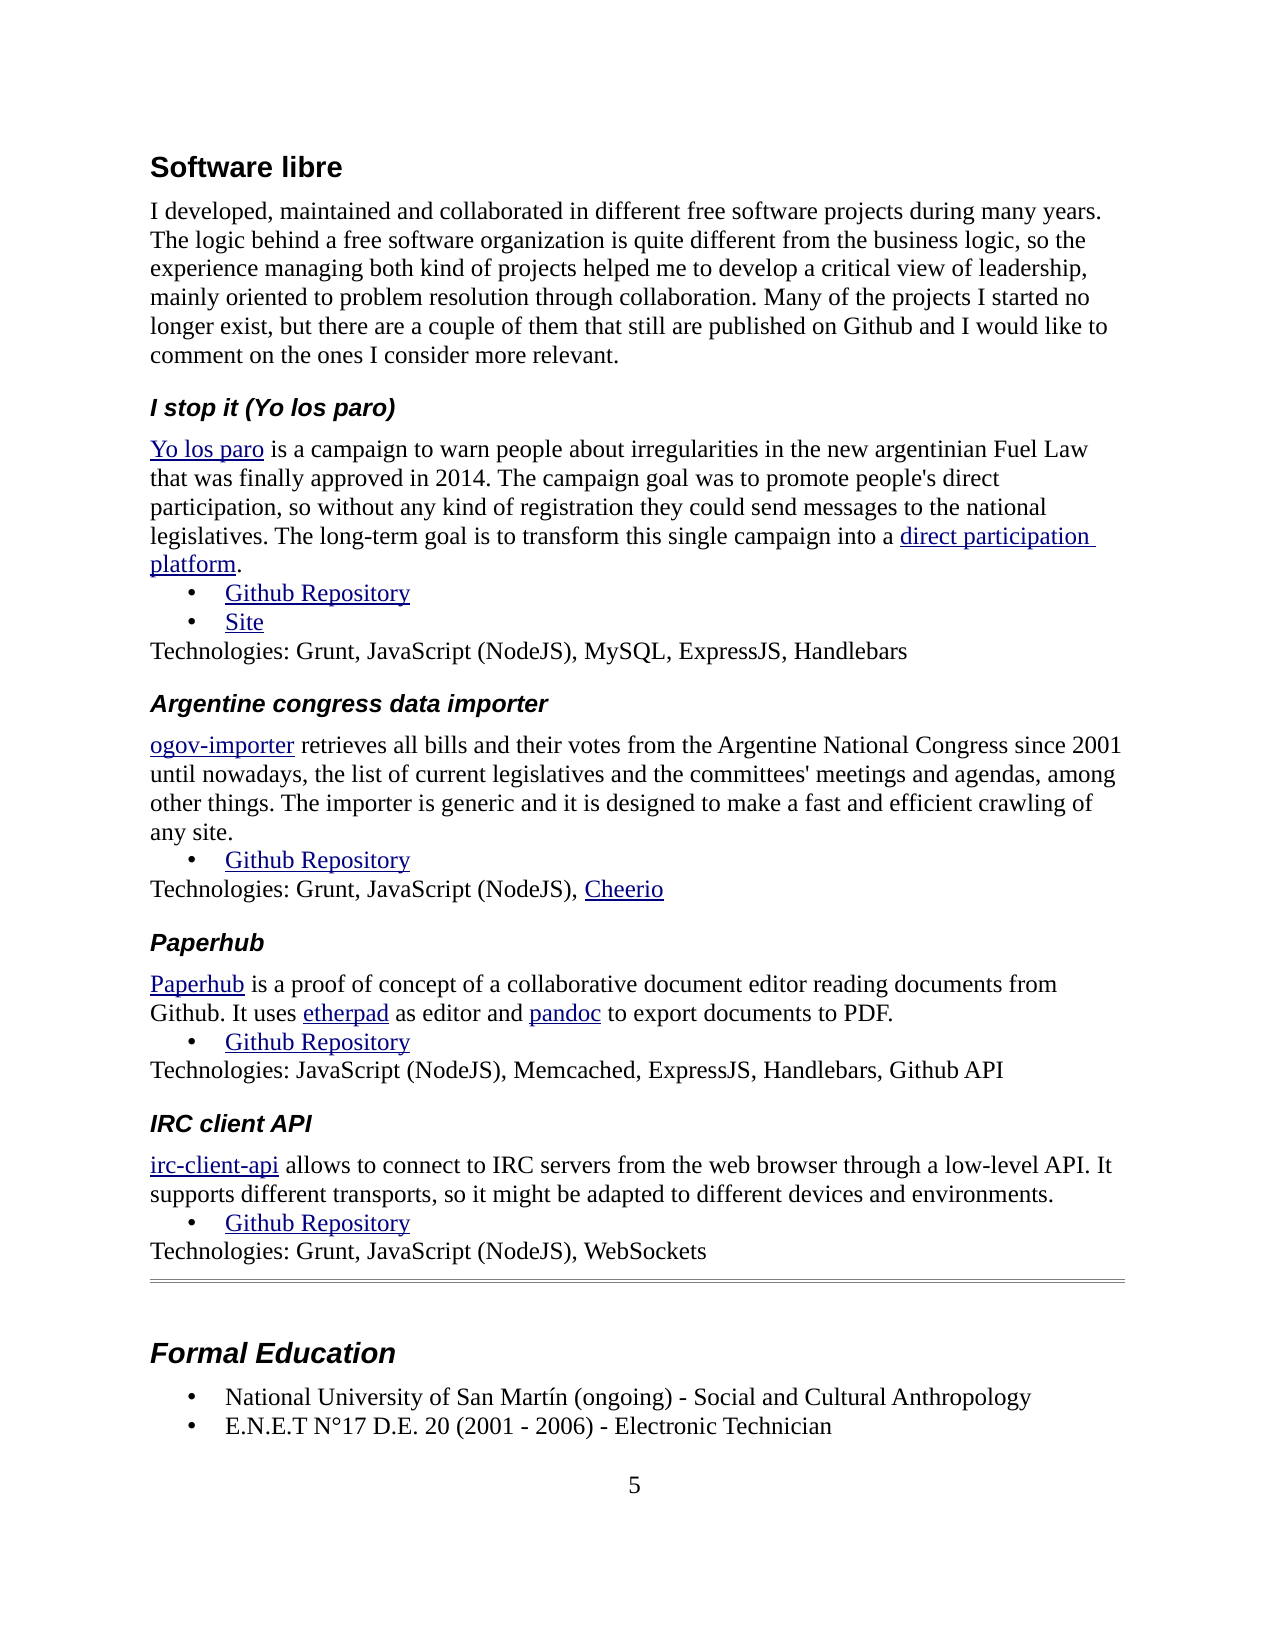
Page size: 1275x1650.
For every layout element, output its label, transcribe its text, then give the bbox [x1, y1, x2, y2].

list Github Repository [187, 578, 1125, 607]
list Site [187, 607, 1125, 636]
text Technologies: Grunt, JavaScript (NodeJS), Cheerio [150, 874, 1125, 903]
list E.N.E.T N°17 D.E. 20 (2001 - 2006) - Electronic Technician [187, 1411, 1125, 1440]
text Technologies: JavaScript (NodeJS), Memcached, ExpressJS, Handlebars, Github API [150, 1055, 1125, 1084]
list National University of San Martín (ongoing) - Social and Cultural Anthropology [187, 1382, 1125, 1411]
text irc-client-api allows to connect to IRC servers from the web browser through a low-level API. It supports different transports, so it might be adapted to different devices and environments. [150, 1150, 1125, 1208]
text Paperhub is a proof of concept of a collaborative document editor reading documents from Github. It uses etherpad as editor and pandoc to export documents to PDF. [150, 969, 1125, 1027]
text I developed, maintained and collaborated in different free software projects during many years. The logic behind a free software organization is quite different from the business logic, so the experience managing both kind of projects helped me to develop a critical view of leadership, mainly oriented to problem resolution through collaboration. Many of the projects I started no longer exist, but there are a couple of them that still are published on Github and I would like to comment on the ones I consider more relevant. [150, 196, 1125, 368]
subtitle Paperhub [150, 928, 1125, 957]
subtitle I stop it (Yo los paro) [150, 393, 1125, 422]
subtitle Software libre [150, 150, 1125, 183]
list Github Repository [187, 1027, 1125, 1055]
text Technologies: Grunt, JavaScript (NodeJS), WebSockets [150, 1236, 1125, 1265]
subtitle Formal Education [150, 1336, 1125, 1370]
text Technologies: Grunt, JavaScript (NodeJS), MySQL, ExpressJS, Handlebars [150, 636, 1125, 664]
list Github Repository [187, 846, 1125, 874]
list Github Repository [187, 1208, 1125, 1236]
text Yo los paro is a campaign to warn people about irregularities in the new argentinian Fuel Law that was finally approved in 2014. The campaign goal was to promote people's direct participation, so without any kind of registration they could send messages to the national legislatives. The long-term goal is to transform this single campaign into a direct participation platform. [150, 434, 1125, 578]
subtitle IRC client API [150, 1109, 1125, 1138]
subtitle Argentine congress data importer [150, 689, 1125, 718]
text ogov-importer retrieves all bills and their votes from the Argentine National Congress since 2001 until nowadays, the list of current legislatives and the committees' meetings and agendas, among other things. The importer is generic and it is designed to make a fast and efficient crawling of any site. [150, 731, 1125, 846]
